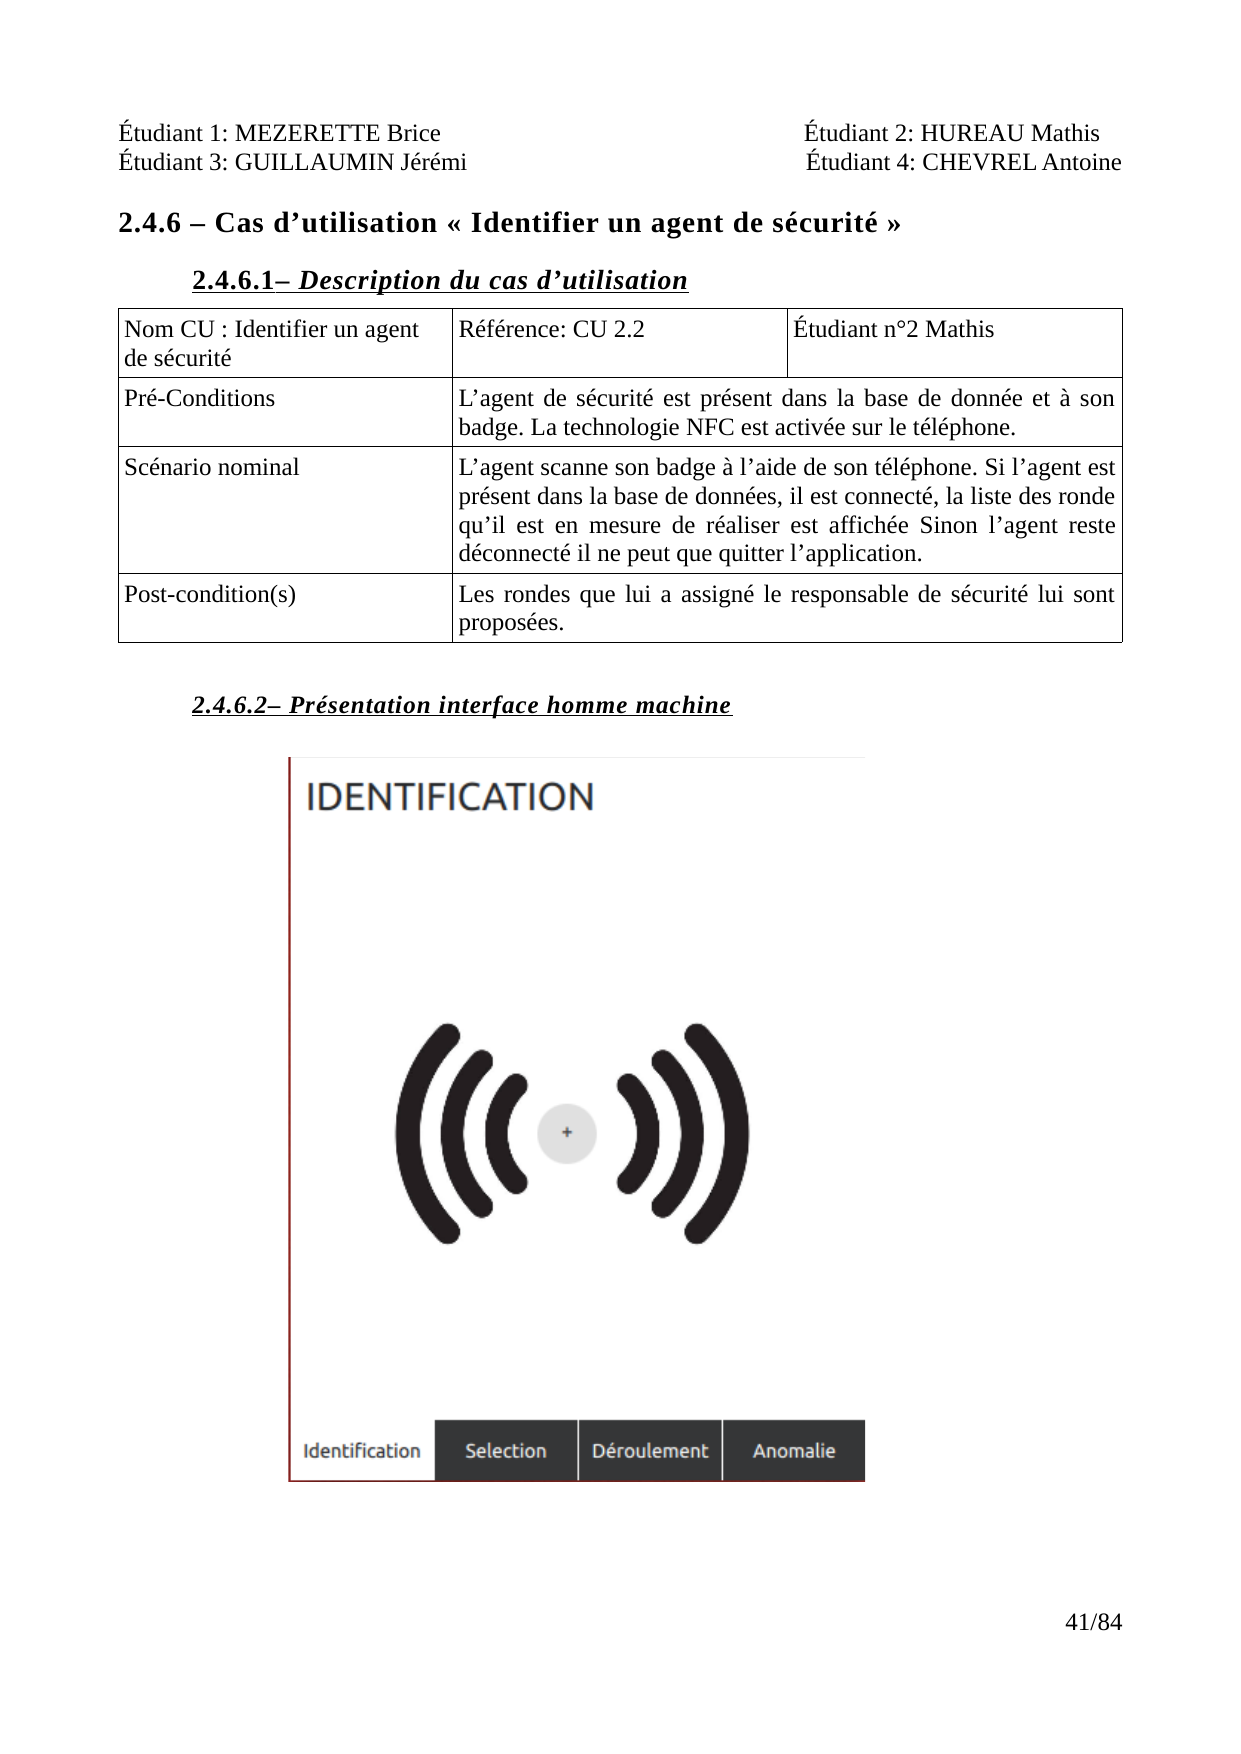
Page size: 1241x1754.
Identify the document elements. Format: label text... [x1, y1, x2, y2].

subtitle 2.4.6 – Cas d’utilisation « Identifier un agent de sécurité » [118, 205, 1122, 239]
table_header Référence: CU 2.2 [453, 309, 787, 377]
table_cell L’agent de sécurité est présent dans la base de donnée et à son badge. La technologie NFC est activée sur le téléphone. [453, 378, 1122, 446]
subtitle 2.4.6.1– Description du cas d’utilisation [118, 264, 1122, 296]
table_cell Pré-Conditions [119, 378, 452, 446]
table_cell Les rondes que lui a assigné le responsable de sécurité lui sont proposées. [453, 574, 1122, 642]
table_cell Post-condition(s) [119, 574, 452, 642]
table_header Étudiant n°2 Mathis [788, 309, 1122, 377]
table_cell Scénario nominal [119, 447, 452, 573]
table_cell L’agent scanne son badge à l’aide de son téléphone. Si l’agent est présent dans la base de données, il est connecté, la liste des ronde qu’il est en mesure de réaliser est affichée Sinon l’agent reste déconnecté il ne peut que quitter l’application. [453, 447, 1122, 573]
picture [288, 757, 866, 1482]
table_header Nom CU : Identifier un agent de sécurité [119, 309, 452, 377]
text 2.4.6.2– Présentation interface homme machine [118, 690, 1122, 718]
